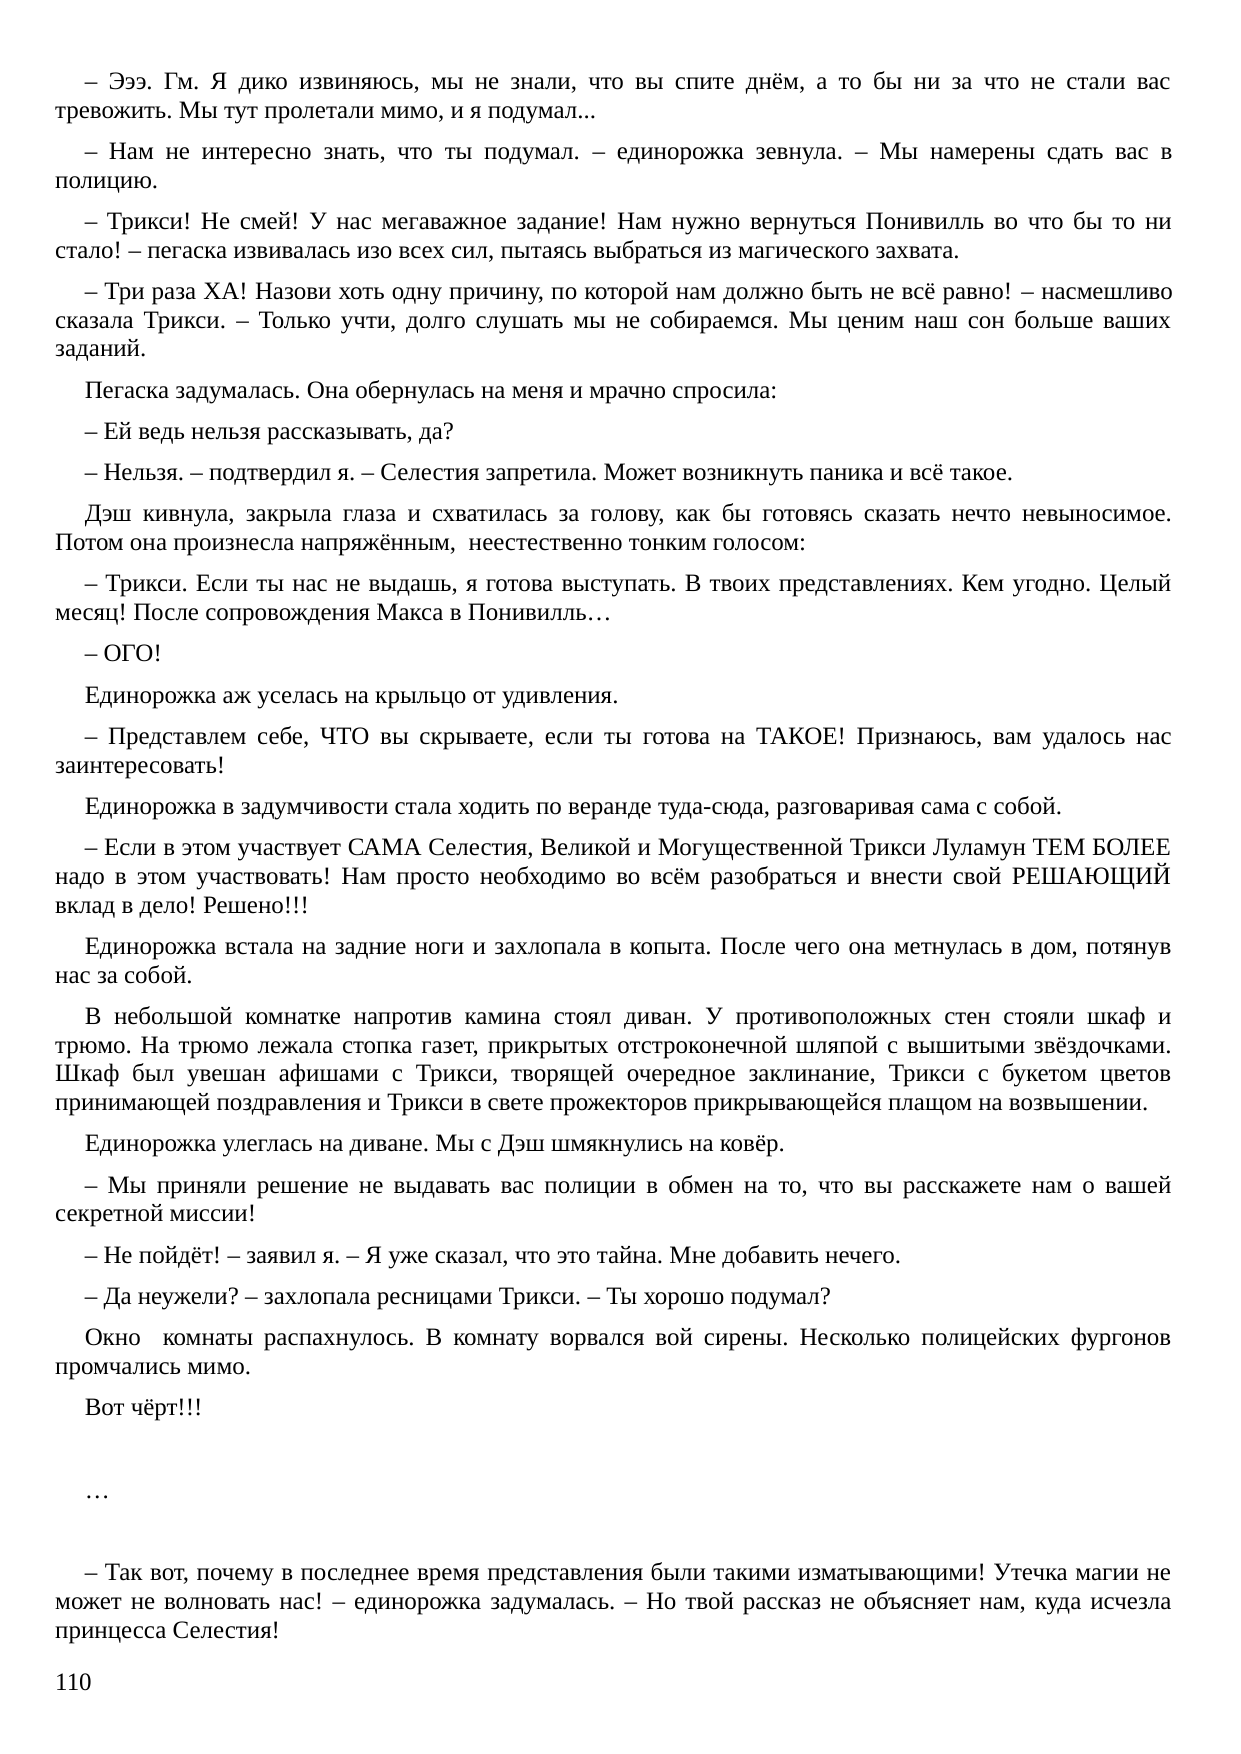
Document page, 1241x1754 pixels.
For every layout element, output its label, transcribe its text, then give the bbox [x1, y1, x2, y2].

text – Трикси. Если ты нас не выдашь, я готова выступать. В твоих представлениях. Кем угодно. Целый месяц! После сопровождения Макса в Понивилль… [55, 568, 1173, 626]
text – ОГО! [55, 638, 1173, 667]
text – Трикси! Не смей! У нас мегаважное задание! Нам нужно вернуться Понивилль во что бы то ни стало! – пегаска извивалась изо всех сил, пытаясь выбраться из магического захвата. [55, 206, 1173, 263]
text Единорожка улеглась на диване. Мы с Дэш шмякнулись на ковёр. [55, 1128, 1173, 1157]
text – Мы приняли решение не выдавать вас полиции в обмен на то, что вы расскажете нам о вашей секретной миссии! [55, 1170, 1173, 1227]
text – Эээ. Гм. Я дико извиняюсь, мы не знали, что вы спите днём, а то бы ни за что не стали вас тревожить. Мы тут пролетали мимо, и я подумал... [55, 66, 1173, 123]
text Пегаска задумалась. Она обернулась на меня и мрачно спросила: [55, 375, 1173, 403]
text – Если в этом участвует САМА Селестия, Великой и Могущественной Трикси Луламун ТЕМ БОЛЕЕ надо в этом участвовать! Нам просто необходимо во всём разобраться и внести свой РЕШАЮЩИЙ вклад в дело! Решено!!! [55, 832, 1173, 918]
text Вот чёрт!!! [55, 1392, 1173, 1421]
text – Три раза ХА! Назови хоть одну причину, по которой нам должно быть не всё равно! – насмешливо сказала Трикси. – Только учти, долго слушать мы не собираемся. Мы ценим наш сон больше ваших заданий. [55, 276, 1173, 362]
text – Нельзя. – подтвердил я. – Селестия запретила. Может возникнуть паника и всё такое. [55, 457, 1173, 486]
text – Да неужели? – захлопала ресницами Трикси. – Ты хорошо подумал? [55, 1281, 1173, 1310]
text Единорожка аж уселась на крыльцо от удивления. [55, 680, 1173, 708]
text В небольшой комнатке напротив камина стоял диван. У противоположных стен стояли шкаф и трюмо. На трюмо лежала стопка газет, прикрытых отстроконечной шляпой с вышитыми звёздочками. Шкаф был увешан афишами с Трикси, творящей очередное заклинание, Трикси с букетом цветов принимающей поздравления и Трикси в свете прожекторов прикрывающейся плащом на возвышении. [55, 1001, 1173, 1116]
text – Нам не интересно знать, что ты подумал. – единорожка зевнула. – Мы намерены сдать вас в полицию. [55, 136, 1173, 193]
text Единорожка встала на задние ноги и захлопала в копыта. После чего она метнулась в дом, потянув нас за собой. [55, 931, 1173, 988]
text – Не пойдёт! – заявил я. – Я уже сказал, что это тайна. Мне добавить нечего. [55, 1240, 1173, 1268]
text Дэш кивнула, закрыла глаза и схватилась за голову, как бы готовясь сказать нечто невыносимое. Потом она произнесла напряжённым, неестественно тонким голосом: [55, 498, 1173, 556]
text – Представлем себе, ЧТО вы скрываете, если ты готова на ТАКОЕ! Признаюсь, вам удалось нас заинтересовать! [55, 721, 1173, 778]
text … [55, 1475, 1173, 1503]
text Единорожка в задумчивости стала ходить по веранде туда-сюда, разговаривая сама с собой. [55, 791, 1173, 820]
text – Так вот, почему в последнее время представления были такими изматывающими! Утечка магии не может не волновать нас! – единорожка задумалась. – Но твой рассказ не объясняет нам, куда исчезла принцесса Селестия! [55, 1557, 1173, 1643]
text – Ей ведь нельзя рассказывать, да? [55, 416, 1173, 445]
text Окно комнаты распахнулось. В комнату ворвался вой сирены. Несколько полицейских фургонов промчались мимо. [55, 1322, 1173, 1380]
